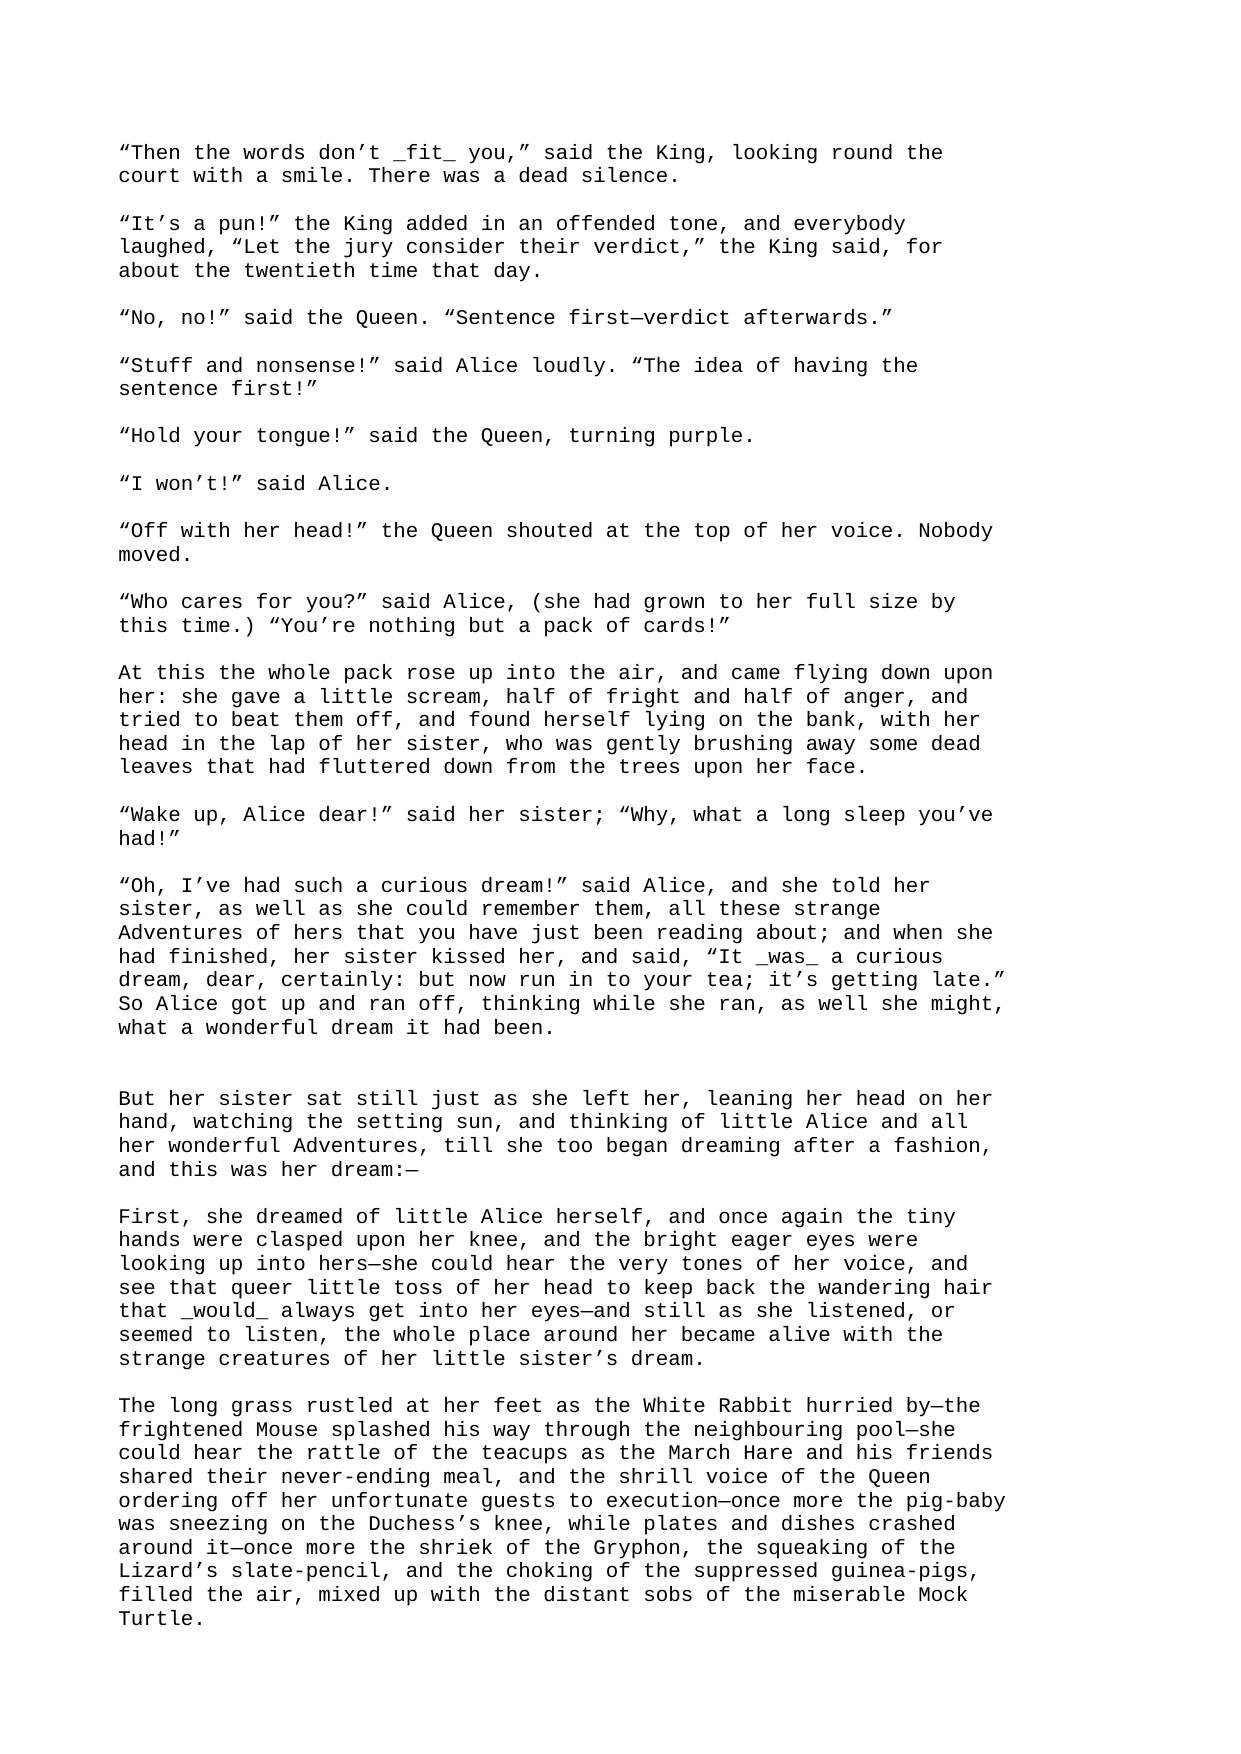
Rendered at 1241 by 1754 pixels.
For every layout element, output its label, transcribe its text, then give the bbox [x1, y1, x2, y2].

text “Then the words don’t _fit_ you,” said the King, looking round the [118, 142, 1122, 165]
text seemed to listen, the whole place around her became alive with the [118, 1324, 1122, 1348]
text sister, as well as she could remember them, all these strange [118, 898, 1122, 922]
text tried to beat them off, and found herself lying on the bank, with her [118, 709, 1122, 733]
text Adventures of hers that you have just been reading about; and when she [118, 922, 1122, 946]
text had!” [118, 827, 1122, 851]
text her: she gave a little scream, half of fright and half of anger, and [118, 686, 1122, 709]
text moved. [118, 544, 1122, 567]
text dream, dear, certainly: but now run in to your tea; it’s getting late.” [118, 969, 1122, 993]
text looking up into hers—she could hear the very tones of her voice, and [118, 1253, 1122, 1277]
text At this the whole pack rose up into the air, and came flying down upon [118, 662, 1122, 686]
text hands were clasped upon her knee, and the bright eager eyes were [118, 1229, 1122, 1253]
text laughed, “Let the jury consider their verdict,” the King said, for [118, 236, 1122, 260]
text First, she dreamed of little Alice herself, and once again the tiny [118, 1206, 1122, 1229]
text “Oh, I’ve had such a curious dream!” said Alice, and she told her [118, 875, 1122, 898]
text this time.) “You’re nothing but a pack of cards!” [118, 615, 1122, 638]
text filled the air, mixed up with the distant sobs of the miserable Mock [118, 1584, 1122, 1608]
text around it—once more the shriek of the Gryphon, the squeaking of the [118, 1537, 1122, 1561]
text see that queer little toss of her head to keep back the wandering hair [118, 1277, 1122, 1300]
text “It’s a pun!” the King added in an offended tone, and everybody [118, 213, 1122, 236]
text that _would_ always get into her eyes—and still as she listened, or [118, 1300, 1122, 1324]
text So Alice got up and ran off, thinking while she ran, as well she might, [118, 993, 1122, 1017]
text But her sister sat still just as she left her, leaning her head on her [118, 1088, 1122, 1111]
text was sneezing on the Duchess’s knee, while plates and dishes crashed [118, 1513, 1122, 1537]
text “Who cares for you?” said Alice, (she had grown to her full size by [118, 591, 1122, 615]
text “Wake up, Alice dear!” said her sister; “Why, what a long sleep you’ve [118, 804, 1122, 827]
text what a wonderful dream it had been. [118, 1017, 1122, 1040]
text “I won’t!” said Alice. [118, 473, 1122, 496]
text shared their never-ending meal, and the shrill voice of the Queen [118, 1466, 1122, 1489]
text and this was her dream:— [118, 1158, 1122, 1182]
text ordering off her unfortunate guests to execution—once more the pig-baby [118, 1489, 1122, 1513]
text “Hold your tongue!” said the Queen, turning purple. [118, 426, 1122, 449]
text hand, watching the setting sun, and thinking of little Alice and all [118, 1111, 1122, 1135]
text frightened Mouse splashed his way through the neighbouring pool—she [118, 1419, 1122, 1442]
text head in the lap of her sister, who was gently brushing away some dead [118, 733, 1122, 757]
text sentence first!” [118, 378, 1122, 402]
text court with a smile. There was a dead silence. [118, 165, 1122, 189]
text “Off with her head!” the Queen shouted at the top of her voice. Nobody [118, 520, 1122, 544]
text leaves that had fluttered down from the trees upon her face. [118, 757, 1122, 780]
text “No, no!” said the Queen. “Sentence first—verdict afterwards.” [118, 307, 1122, 331]
text about the twentieth time that day. [118, 260, 1122, 284]
text Lizard’s slate-pencil, and the choking of the suppressed guinea-pigs, [118, 1561, 1122, 1584]
text “Stuff and nonsense!” said Alice loudly. “The idea of having the [118, 354, 1122, 378]
text had finished, her sister kissed her, and said, “It _was_ a curious [118, 946, 1122, 969]
text The long grass rustled at her feet as the White Rabbit hurried by—the [118, 1395, 1122, 1419]
text her wonderful Adventures, till she too began dreaming after a fashion, [118, 1135, 1122, 1158]
text could hear the rattle of the teacups as the March Hare and his friends [118, 1442, 1122, 1466]
text Turtle. [118, 1608, 1122, 1631]
text strange creatures of her little sister’s dream. [118, 1348, 1122, 1371]
